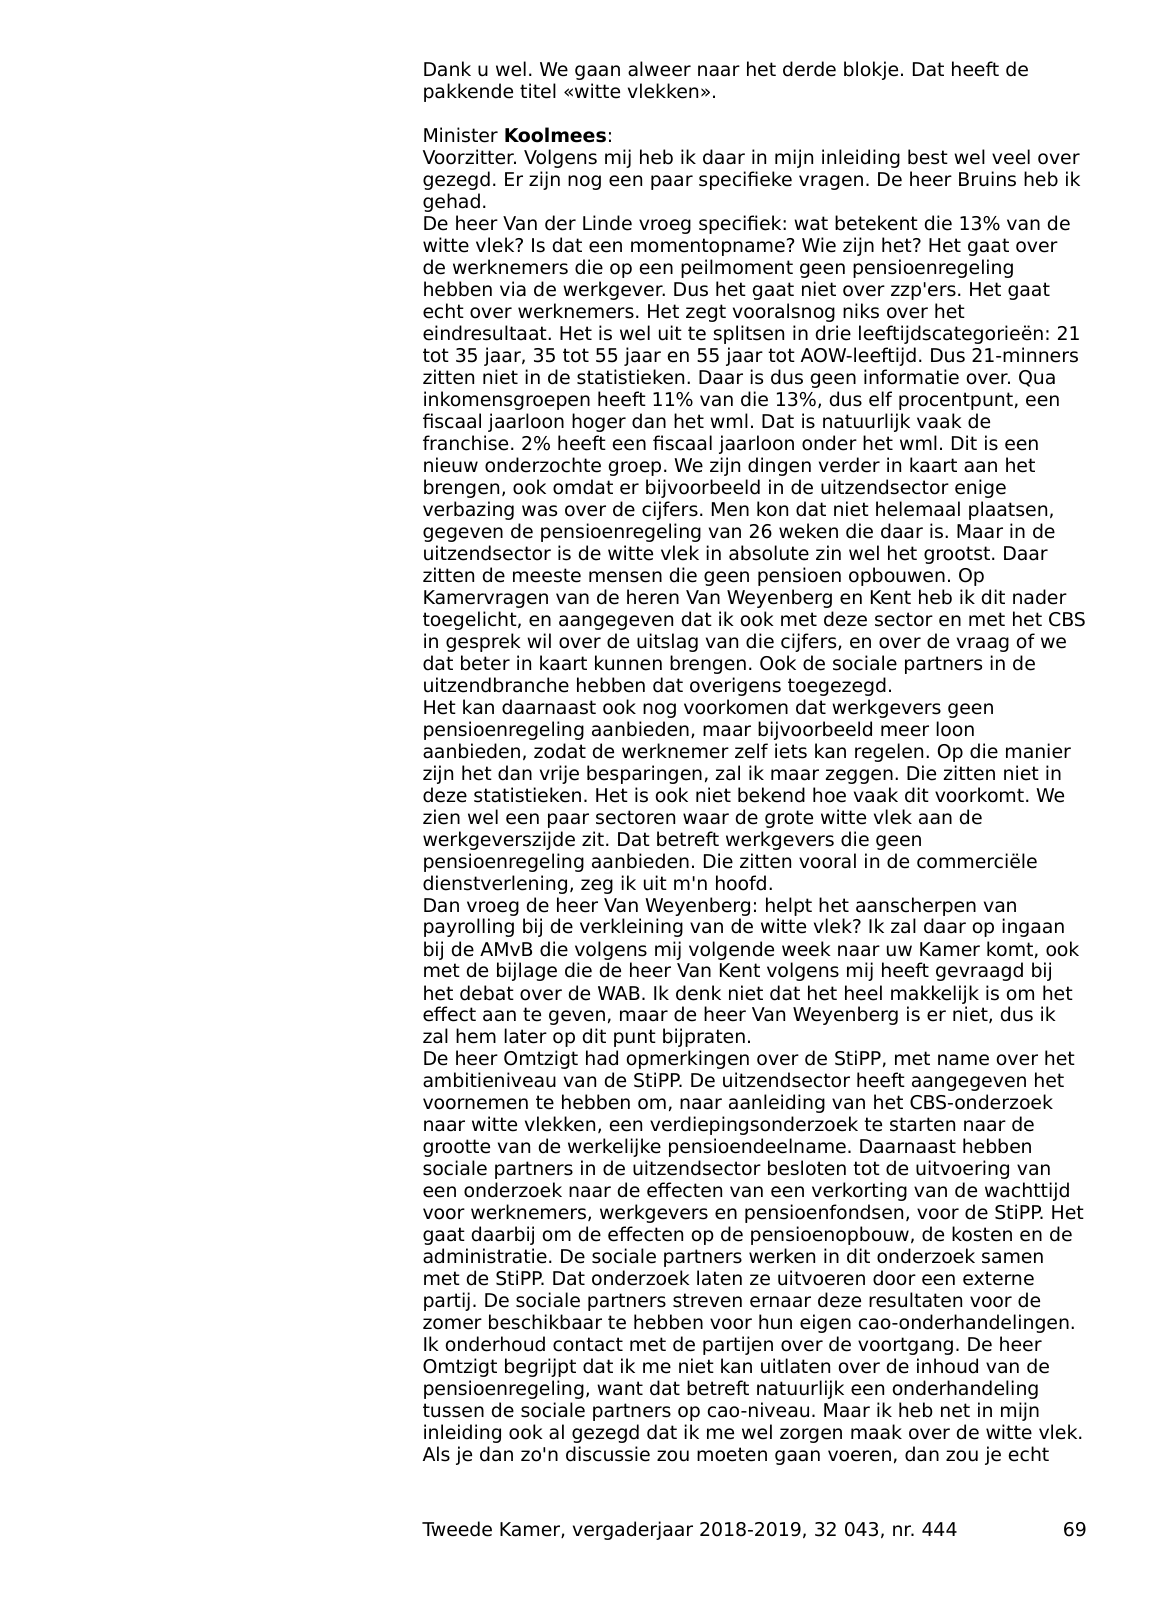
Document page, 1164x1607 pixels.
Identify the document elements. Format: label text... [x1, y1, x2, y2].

text De heer Omtzigt had opmerkingen over de StiPP, met name over het ambitieniveau van de StiPP. De uitzendsector heeft aangegeven het voornemen te hebben om, naar aanleiding van het CBS-onderzoek naar witte vlekken, een verdiepingsonderzoek te starten naar de grootte van de werkelijke pensioendeelname. Daarnaast hebben sociale partners in de uitzendsector besloten tot de uitvoering van een onderzoek naar de effecten van een verkorting van de wachttijd voor werknemers, werkgevers en pensioenfondsen, voor de StiPP. Het gaat daarbij om de effecten op de pensioenopbouw, de kosten en de administratie. De sociale partners werken in dit onderzoek samen met de StiPP. Dat onderzoek laten ze uitvoeren door een externe partij. De sociale partners streven ernaar deze resultaten voor de zomer beschikbaar te hebben voor hun eigen cao-onderhandelingen. Ik onderhoud contact met de partijen over de voortgang. De heer Omtzigt begrijpt dat ik me niet kan uitlaten over de inhoud van de pensioenregeling, want dat betreft natuurlijk een onderhandeling tussen de sociale partners op cao-niveau. Maar ik heb net in mijn inleiding ook al gezegd dat ik me wel zorgen maak over de witte vlek. Als je dan zo'n discussie zou moeten gaan voeren, dan zou je echt [422, 1048, 1087, 1466]
text Voorzitter. Volgens mij heb ik daar in mijn inleiding best wel veel over gezegd. Er zijn nog een paar specifieke vragen. De heer Bruins heb ik gehad. [422, 147, 1087, 213]
text Dan vroeg de heer Van Weyenberg: helpt het aanscherpen van payrolling bij de verkleining van de witte vlek? Ik zal daar op ingaan bij de AMvB die volgens mij volgende week naar uw Kamer komt, ook met de bijlage die de heer Van Kent volgens mij heeft gevraagd bij het debat over de WAB. Ik denk niet dat het heel makkelijk is om het effect aan te geven, maar de heer Van Weyenberg is er niet, dus ik zal hem later op dit punt bijpraten. [422, 894, 1087, 1048]
text De heer Van der Linde vroeg specifiek: wat betekent die 13% van de witte vlek? Is dat een momentopname? Wie zijn het? Het gaat over de werknemers die op een peilmoment geen pensioenregeling hebben via de werkgever. Dus het gaat niet over zzp'ers. Het gaat echt over werknemers. Het zegt vooralsnog niks over het eindresultaat. Het is wel uit te splitsen in drie leeftijdscategorieën: 21 tot 35 jaar, 35 tot 55 jaar en 55 jaar tot AOW-leeftijd. Dus 21-minners zitten niet in de statistieken. Daar is dus geen informatie over. Qua inkomensgroepen heeft 11% van die 13%, dus elf procentpunt, een fiscaal jaarloon hoger dan het wml. Dat is natuurlijk vaak de franchise. 2% heeft een fiscaal jaarloon onder het wml. Dit is een nieuw onderzochte groep. We zijn dingen verder in kaart aan het brengen, ook omdat er bijvoorbeeld in de uitzendsector enige verbazing was over de cijfers. Men kon dat niet helemaal plaatsen, gegeven de pensioenregeling van 26 weken die daar is. Maar in de uitzendsector is de witte vlek in absolute zin wel het grootst. Daar zitten de meeste mensen die geen pensioen opbouwen. Op Kamervragen van de heren Van Weyenberg en Kent heb ik dit nader toegelicht, en aangegeven dat ik ook met deze sector en met het CBS in gesprek wil over de uitslag van die cijfers, en over de vraag of we dat beter in kaart kunnen brengen. Ook de sociale partners in de uitzendbranche hebben dat overigens toegezegd. [422, 213, 1087, 697]
text Het kan daarnaast ook nog voorkomen dat werkgevers geen pensioenregeling aanbieden, maar bijvoorbeeld meer loon aanbieden, zodat de werknemer zelf iets kan regelen. Op die manier zijn het dan vrije besparingen, zal ik maar zeggen. Die zitten niet in deze statistieken. Het is ook niet bekend hoe vaak dit voorkomt. We zien wel een paar sectoren waar de grote witte vlek aan de werkgeverszijde zit. Dat betreft werkgevers die geen pensioenregeling aanbieden. Die zitten vooral in de commerciële dienstverlening, zeg ik uit m'n hoofd. [422, 697, 1087, 894]
text Dank u wel. We gaan alweer naar het derde blokje. Dat heeft de pakkende titel «witte vlekken». [422, 59, 1087, 103]
text Minister Koolmees: [422, 125, 1087, 147]
